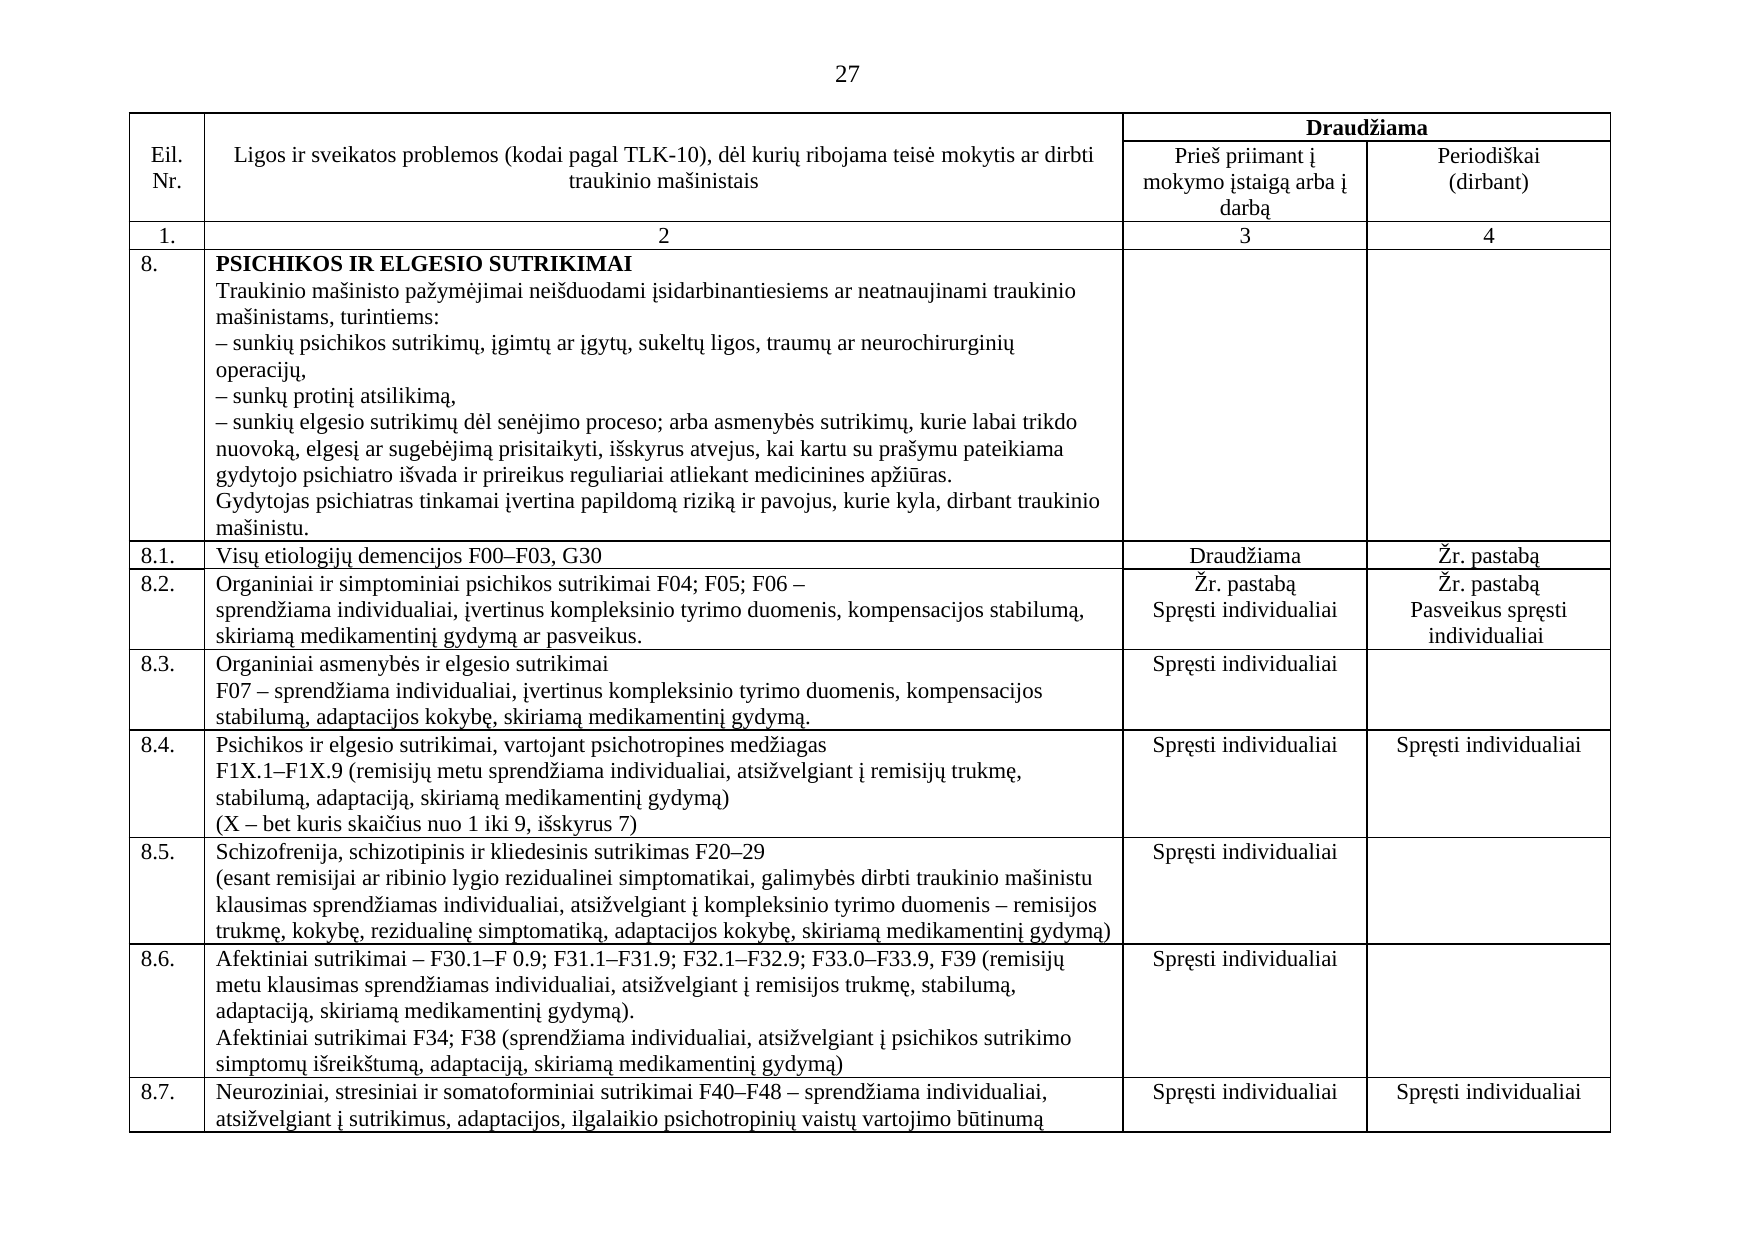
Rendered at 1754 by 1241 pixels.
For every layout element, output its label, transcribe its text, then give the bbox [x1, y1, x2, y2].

table_header Draudžiama [1124, 114, 1610, 140]
table_cell 8.4. [130, 731, 204, 836]
table_cell 3 [1124, 222, 1366, 249]
table_cell [1368, 250, 1610, 540]
table_cell Visų etiologijų demencijos F00–F03, G30 [205, 542, 1122, 568]
table_cell 8.2. [130, 570, 204, 649]
table_cell Spręsti individualiai [1124, 1078, 1366, 1131]
table_cell Spręsti individualiai [1124, 838, 1366, 943]
table_cell Žr. pastabą Pasveikus spręsti individualiai [1368, 570, 1610, 649]
table_cell 8.3. [130, 650, 204, 729]
table_cell Neuroziniai, stresiniai ir somatoforminiai sutrikimai F40–F48 – sprendžiama individualiai, atsižvelgiant į sutrikimus, adaptacijos, ilgalaikio psichotropinių vaistų vartojimo būtinumą [205, 1078, 1122, 1131]
table_header Ligos ir sveikatos problemos (kodai pagal TLK-10), dėl kurių ribojama teisė mokytis ar dirbti traukinio mašinistais [205, 114, 1122, 221]
table_cell Prieš priimant į mokymo įstaigą arba į darbą [1124, 142, 1366, 221]
table_cell 1. [130, 222, 204, 249]
table_cell Psichikos ir elgesio sutrikimai, vartojant psichotropines medžiagas F1X.1–F1X.9 (remisijų metu sprendžiama individualiai, atsižvelgiant į remisijų trukmę, stabilumą, adaptaciją, skiriamą medikamentinį gydymą) (X – bet kuris skaičius nuo 1 iki 9, išskyrus 7) [205, 731, 1122, 836]
table_cell Periodiškai (dirbant) [1368, 142, 1610, 221]
table_cell [1368, 945, 1610, 1077]
table_cell Spręsti individualiai [1368, 1078, 1610, 1131]
table_cell Žr. pastabą [1368, 542, 1610, 568]
table_cell [1124, 250, 1366, 540]
table_cell Schizofrenija, schizotipinis ir kliedesinis sutrikimas F20–29 (esant remisijai ar ribinio lygio rezidualinei simptomatikai, galimybės dirbti traukinio mašinistu klausimas sprendžiamas individualiai, atsižvelgiant į kompleksinio tyrimo duomenis – remisijos trukmę, kokybę, rezidualinę simptomatiką, adaptacijos kokybę, skiriamą medikamentinį gydymą) [205, 838, 1122, 943]
table_cell Spręsti individualiai [1368, 731, 1610, 836]
table_cell Žr. pastabą Spręsti individualiai [1124, 570, 1366, 649]
table_cell 8.1. [130, 542, 204, 568]
table_header Eil. Nr. [130, 114, 204, 221]
table_cell 8.7. [130, 1078, 204, 1131]
table_cell Draudžiama [1124, 542, 1366, 568]
table_cell Spręsti individualiai [1124, 650, 1366, 729]
table_cell 2 [205, 222, 1122, 249]
table_cell Organiniai asmenybės ir elgesio sutrikimai F07 – sprendžiama individualiai, įvertinus kompleksinio tyrimo duomenis, kompensacijos stabilumą, adaptacijos kokybę, skiriamą medikamentinį gydymą. [205, 650, 1122, 729]
table_cell [1368, 650, 1610, 729]
table_cell Organiniai ir simptominiai psichikos sutrikimai F04; F05; F06 – sprendžiama individualiai, įvertinus kompleksinio tyrimo duomenis, kompensacijos stabilumą, skiriamą medikamentinį gydymą ar pasveikus. [205, 569, 1122, 649]
table_cell [1368, 838, 1610, 943]
table_cell Spręsti individualiai [1124, 945, 1366, 1077]
table_cell 8.5. [130, 838, 204, 943]
table_cell 4 [1368, 222, 1610, 249]
table_cell Afektiniai sutrikimai – F30.1–F 0.9; F31.1–F31.9; F32.1–F32.9; F33.0–F33.9, F39 (remisijų metu klausimas sprendžiamas individualiai, atsižvelgiant į remisijos trukmę, stabilumą, adaptaciją, skiriamą medikamentinį gydymą). Afektiniai sutrikimai F34; F38 (sprendžiama individualiai, atsižvelgiant į psichikos sutrikimo simptomų išreikštumą, adaptaciją, skiriamą medikamentinį gydymą) [205, 945, 1122, 1077]
table_cell 8. [130, 250, 204, 540]
table_cell 8.6. [130, 945, 204, 1077]
table_cell PSICHIkos ir elgesio SUTRIKIMAI Traukinio mašinisto pažymėjimai neišduodami įsidarbinantiesiems ar neatnaujinami traukinio mašinistams, turintiems: – sunkių psichikos sutrikimų, įgimtų ar įgytų, sukeltų ligos, traumų ar neurochirurginių operacijų, – sunkų protinį atsilikimą, – sunkių elgesio sutrikimų dėl senėjimo proceso; arba asmenybės sutrikimų, kurie labai trikdo nuovoką, elgesį ar sugebėjimą prisitaikyti, išskyrus atvejus, kai kartu su prašymu pateikiama gydytojo psichiatro išvada ir prireikus reguliariai atliekant medicinines apžiūras. Gydytojas psichiatras tinkamai įvertina papildomą riziką ir pavojus, kurie kyla, dirbant traukinio mašinistu. [205, 250, 1122, 540]
table_cell Spręsti individualiai [1124, 731, 1366, 836]
